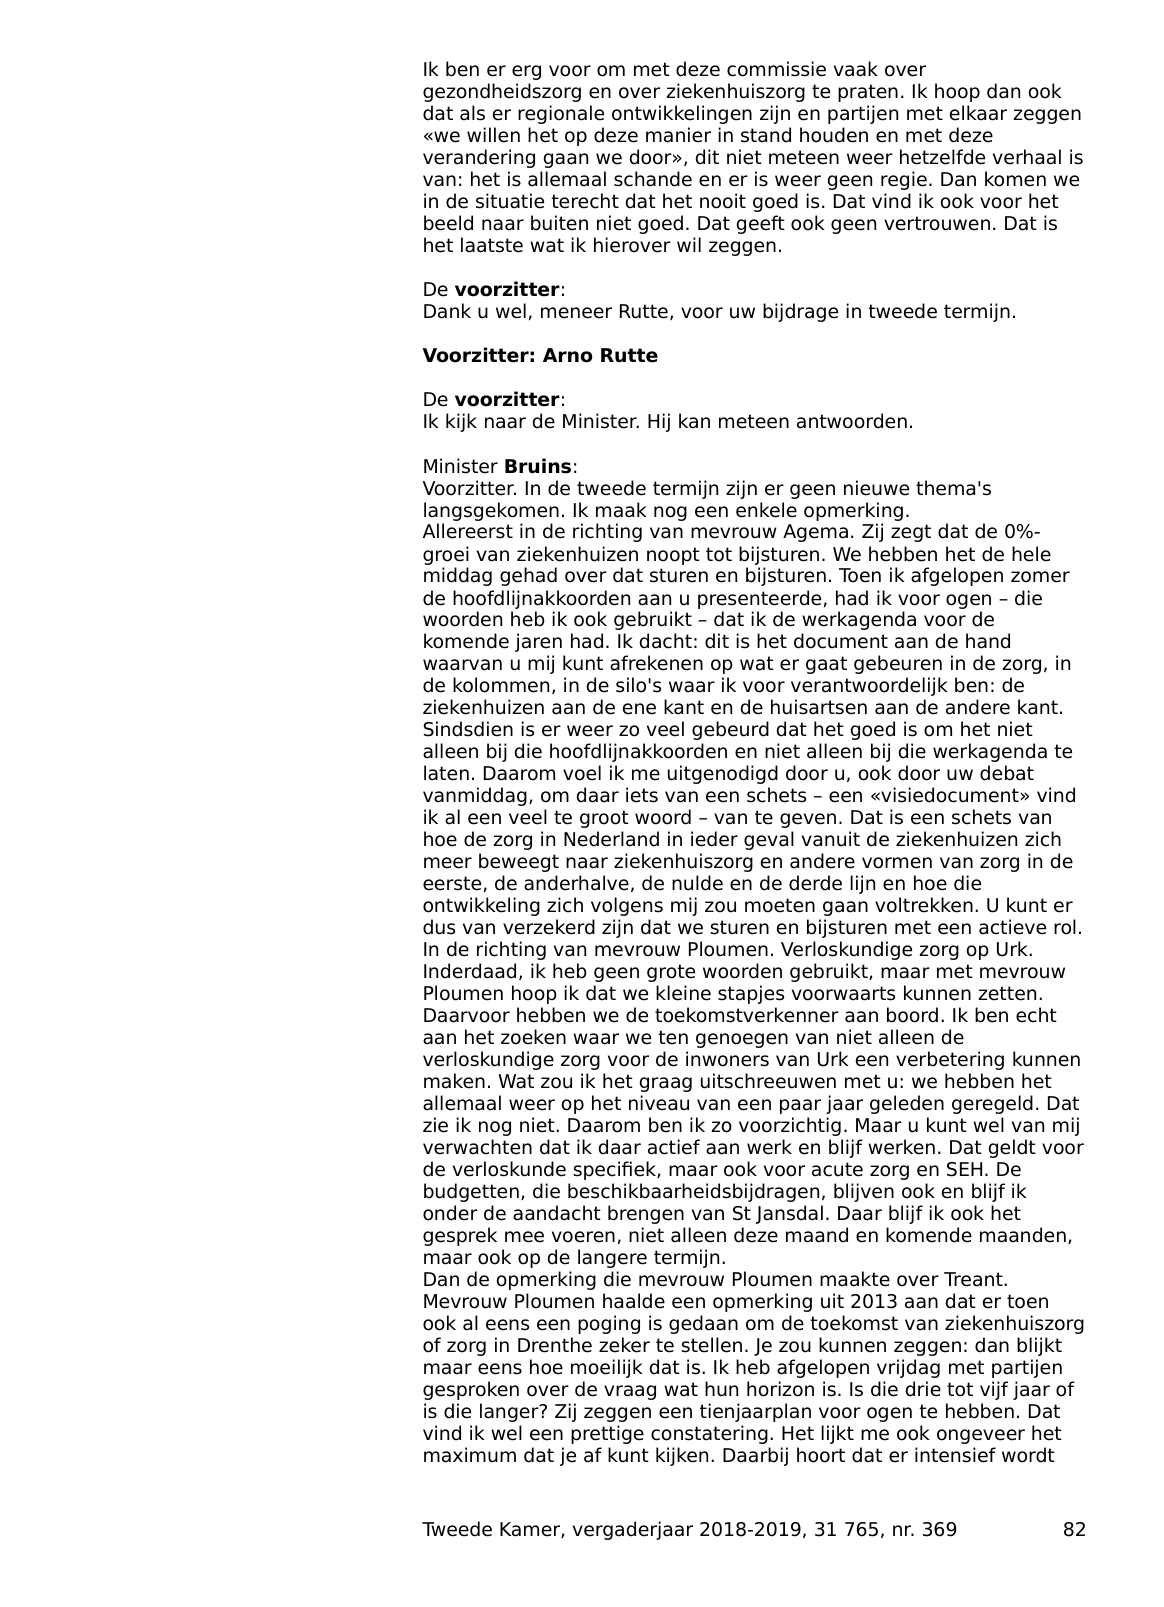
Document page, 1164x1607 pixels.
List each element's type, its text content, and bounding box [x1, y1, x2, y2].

text De voorzitter: [422, 389, 1087, 411]
text De voorzitter: [422, 279, 1087, 301]
text Ik ben er erg voor om met deze commissie vaak over gezondheidszorg en over ziekenhuiszorg te praten. Ik hoop dan ook dat als er regionale ontwikkelingen zijn en partijen met elkaar zeggen «we willen het op deze manier in stand houden en met deze verandering gaan we door», dit niet meteen weer hetzelfde verhaal is van: het is allemaal schande en er is weer geen regie. Dan komen we in de situatie terecht dat het nooit goed is. Dat vind ik ook voor het beeld naar buiten niet goed. Dat geeft ook geen vertrouwen. Dat is het laatste wat ik hierover wil zeggen. [422, 59, 1087, 257]
text Ik kijk naar de Minister. Hij kan meteen antwoorden. [422, 411, 1087, 433]
text Dank u wel, meneer Rutte, voor uw bijdrage in tweede termijn. [422, 301, 1087, 323]
text Minister Bruins: [422, 456, 1087, 477]
text In de richting van mevrouw Ploumen. Verloskundige zorg op Urk. Inderdaad, ik heb geen grote woorden gebruikt, maar met mevrouw Ploumen hoop ik dat we kleine stapjes voorwaarts kunnen zetten. Daarvoor hebben we de toekomstverkenner aan boord. Ik ben echt aan het zoeken waar we ten genoegen van niet alleen de verloskundige zorg voor de inwoners van Urk een verbetering kunnen maken. Wat zou ik het graag uitschreeuwen met u: we hebben het allemaal weer op het niveau van een paar jaar geleden geregeld. Dat zie ik nog niet. Daarom ben ik zo voorzichtig. Maar u kunt wel van mij verwachten dat ik daar actief aan werk en blijf werken. Dat geldt voor de verloskunde specifiek, maar ook voor acute zorg en SEH. De budgetten, die beschikbaarheidsbijdragen, blijven ook en blijf ik onder de aandacht brengen van St Jansdal. Daar blijf ik ook het gesprek mee voeren, niet alleen deze maand en komende maanden, maar ook op de langere termijn. [422, 939, 1087, 1269]
text Dan de opmerking die mevrouw Ploumen maakte over Treant. Mevrouw Ploumen haalde een opmerking uit 2013 aan dat er toen ook al eens een poging is gedaan om de toekomst van ziekenhuiszorg of zorg in Drenthe zeker te stellen. Je zou kunnen zeggen: dan blijkt maar eens hoe moeilijk dat is. Ik heb afgelopen vrijdag met partijen gesproken over de vraag wat hun horizon is. Is die drie tot vijf jaar of is die langer? Zij zeggen een tienjaarplan voor ogen te hebben. Dat vind ik wel een prettige constatering. Het lijkt me ook ongeveer het maximum dat je af kunt kijken. Daarbij hoort dat er intensief wordt [422, 1269, 1087, 1467]
subtitle Voorzitter: Arno Rutte [422, 345, 1087, 367]
text Voorzitter. In de tweede termijn zijn er geen nieuwe thema's langsgekomen. Ik maak nog een enkele opmerking. [422, 477, 1087, 521]
text Allereerst in de richting van mevrouw Agema. Zij zegt dat de 0%-groei van ziekenhuizen noopt tot bijsturen. We hebben het de hele middag gehad over dat sturen en bijsturen. Toen ik afgelopen zomer de hoofdlijnakkoorden aan u presenteerde, had ik voor ogen – die woorden heb ik ook gebruikt – dat ik de werkagenda voor de komende jaren had. Ik dacht: dit is het document aan de hand waarvan u mij kunt afrekenen op wat er gaat gebeuren in de zorg, in de kolommen, in de silo's waar ik voor verantwoordelijk ben: de ziekenhuizen aan de ene kant en de huisartsen aan de andere kant. Sindsdien is er weer zo veel gebeurd dat het goed is om het niet alleen bij die hoofdlijnakkoorden en niet alleen bij die werkagenda te laten. Daarom voel ik me uitgenodigd door u, ook door uw debat vanmiddag, om daar iets van een schets – een «visiedocument» vind ik al een veel te groot woord – van te geven. Dat is een schets van hoe de zorg in Nederland in ieder geval vanuit de ziekenhuizen zich meer beweegt naar ziekenhuiszorg en andere vormen van zorg in de eerste, de anderhalve, de nulde en de derde lijn en hoe die ontwikkeling zich volgens mij zou moeten gaan voltrekken. U kunt er dus van verzekerd zijn dat we sturen en bijsturen met een actieve rol. [422, 521, 1087, 939]
